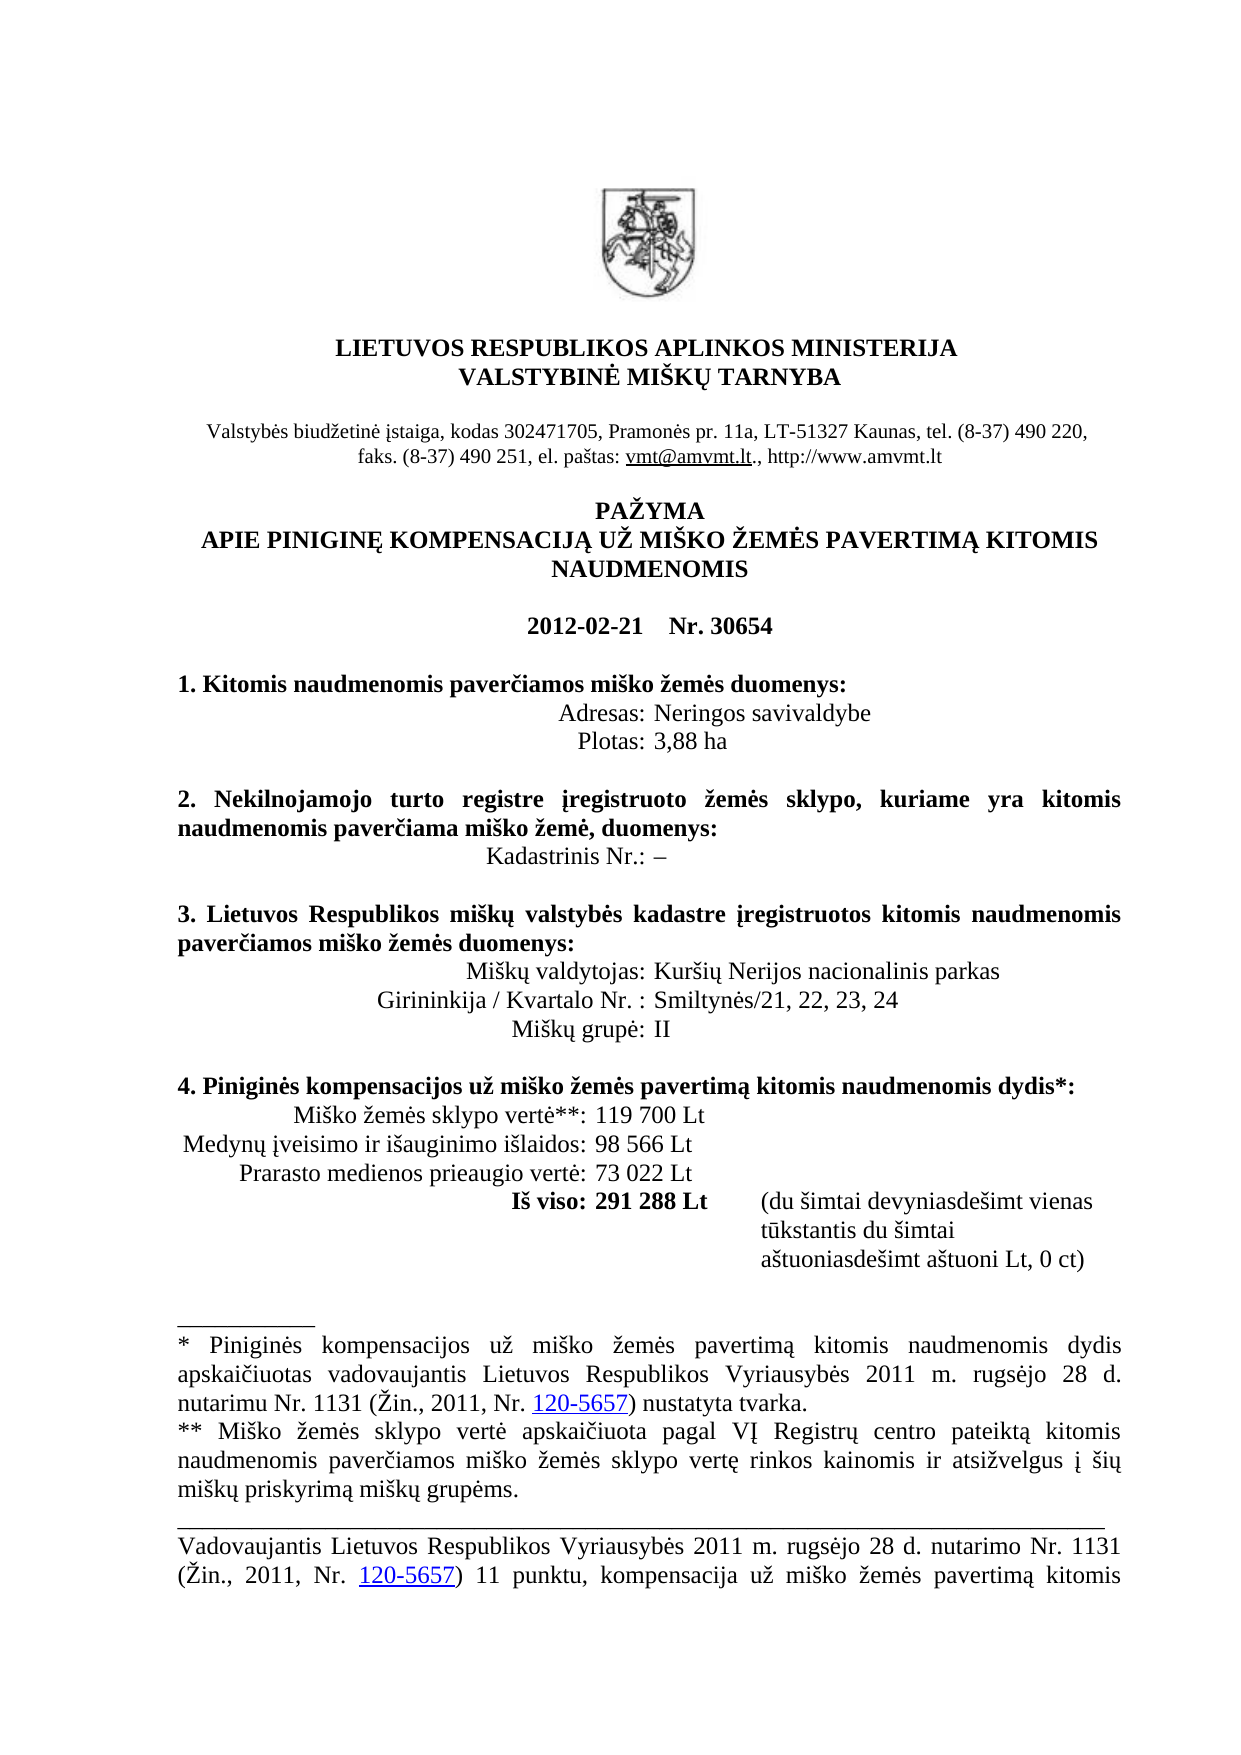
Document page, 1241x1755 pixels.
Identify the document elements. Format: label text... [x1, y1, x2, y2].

table_header Miškų valdytojas: [177, 956, 649, 985]
text _ [177, 1503, 1122, 1531]
table_cell Miškų grupė: [177, 1014, 649, 1043]
table_cell 98 566 Lt [591, 1129, 756, 1158]
table_header [756, 1100, 1122, 1129]
text Vadovaujantis Lietuvos Respublikos Vyriausybės 2011 m. rugsėjo 28 d. nutarimo Nr. 1131 (Žin., 2011, Nr. 120-5657) 11 punktu, kompensacija už miško žemės pavertimą kitomis [177, 1531, 1122, 1589]
text 1. Kitomis naudmenomis paverčiamos miško žemės duomenys: [177, 669, 1122, 698]
text LIETUVOS RESPUBLIKOS APLINKOS MINISTERIJA [177, 333, 1122, 362]
table_cell II [650, 1014, 1122, 1043]
text NAUDMENOMIS [177, 554, 1122, 583]
table_cell 3,88 ha [650, 726, 1122, 755]
text 4. Piniginės kompensacijos už miško žemės pavertimą kitomis naudmenomis dydis*: [177, 1071, 1122, 1100]
table_header – [650, 841, 1122, 870]
text 3. Lietuvos Respublikos miškų valstybės kadastre įregistruotos kitomis naudmenomis paverčiamos miško žemės duomenys: [177, 899, 1122, 956]
text APIE PINIGINĘ KOMPENSACIJĄ UŽ MIŠKO ŽEMĖS PAVERTIMĄ KITOMIS [177, 525, 1122, 554]
table_cell Prarasto medienos prieaugio vertė: [177, 1158, 591, 1186]
text ** Miško žemės sklypo vertė apskaičiuota pagal VĮ Registrų centro pateiktą kitomis naudmenomis paverčiamos miško žemės sklypo vertę rinkos kainomis ir atsižvelgus į šių miškų priskyrimą miškų grupėms. [177, 1416, 1122, 1503]
table_cell [756, 1129, 1122, 1158]
table_cell Medynų įveisimo ir išauginimo išlaidos: [177, 1129, 591, 1158]
table_header Neringos savivaldybe [650, 698, 1122, 726]
table_cell (du šimtai devyniasdešimt vienas tūkstantis du šimtai aštuoniasdešimt aštuoni Lt, 0 ct) [756, 1186, 1122, 1273]
table_cell Girininkija / Kvartalo Nr. : [177, 985, 649, 1014]
table_cell Smiltynės/21, 22, 23, 24 [650, 985, 1122, 1014]
table_cell 291 288 Lt [591, 1186, 756, 1273]
table_cell Iš viso: [177, 1186, 591, 1273]
table_cell [756, 1158, 1122, 1186]
text PAŽYMA [177, 496, 1122, 525]
table_header Kuršių Nerijos nacionalinis parkas [650, 956, 1122, 985]
text 2. Nekilnojamojo turto registre įregistruoto žemės sklypo, kuriame yra kitomis naudmenomis paverčiama miško žemė, duomenys: [177, 784, 1122, 841]
table_cell 73 022 Lt [591, 1158, 756, 1186]
text ___________ [177, 1301, 1122, 1330]
table_header Kadastrinis Nr.: [177, 841, 649, 870]
table_header 119 700 Lt [591, 1100, 756, 1129]
text Valstybės biudžetinė įstaiga, kodas 302471705, Pramonės pr. 11a, LT-51327 Kaunas, tel. (8-37) 490 220, [177, 419, 1122, 443]
text * Piniginės kompensacijos už miško žemės pavertimą kitomis naudmenomis dydis apskaičiuotas vadovaujantis Lietuvos Respublikos Vyriausybės 2011 m. rugsėjo 28 d. nutarimu Nr. 1131 (Žin., 2011, Nr. 120-5657) nustatyta tvarka. [177, 1330, 1122, 1416]
text 2012-02-21 Nr. 30654 [177, 611, 1122, 640]
table_header Adresas: [177, 698, 649, 726]
table_cell Plotas: [177, 726, 649, 755]
text faks. (8-37) 490 251, el. paštas: vmt@amvmt.lt., http://www.amvmt.lt [177, 443, 1122, 468]
table_header Miško žemės sklypo vertė**: [177, 1100, 591, 1129]
text VALSTYBINĖ MIŠKŲ TARNYBA [177, 362, 1122, 391]
